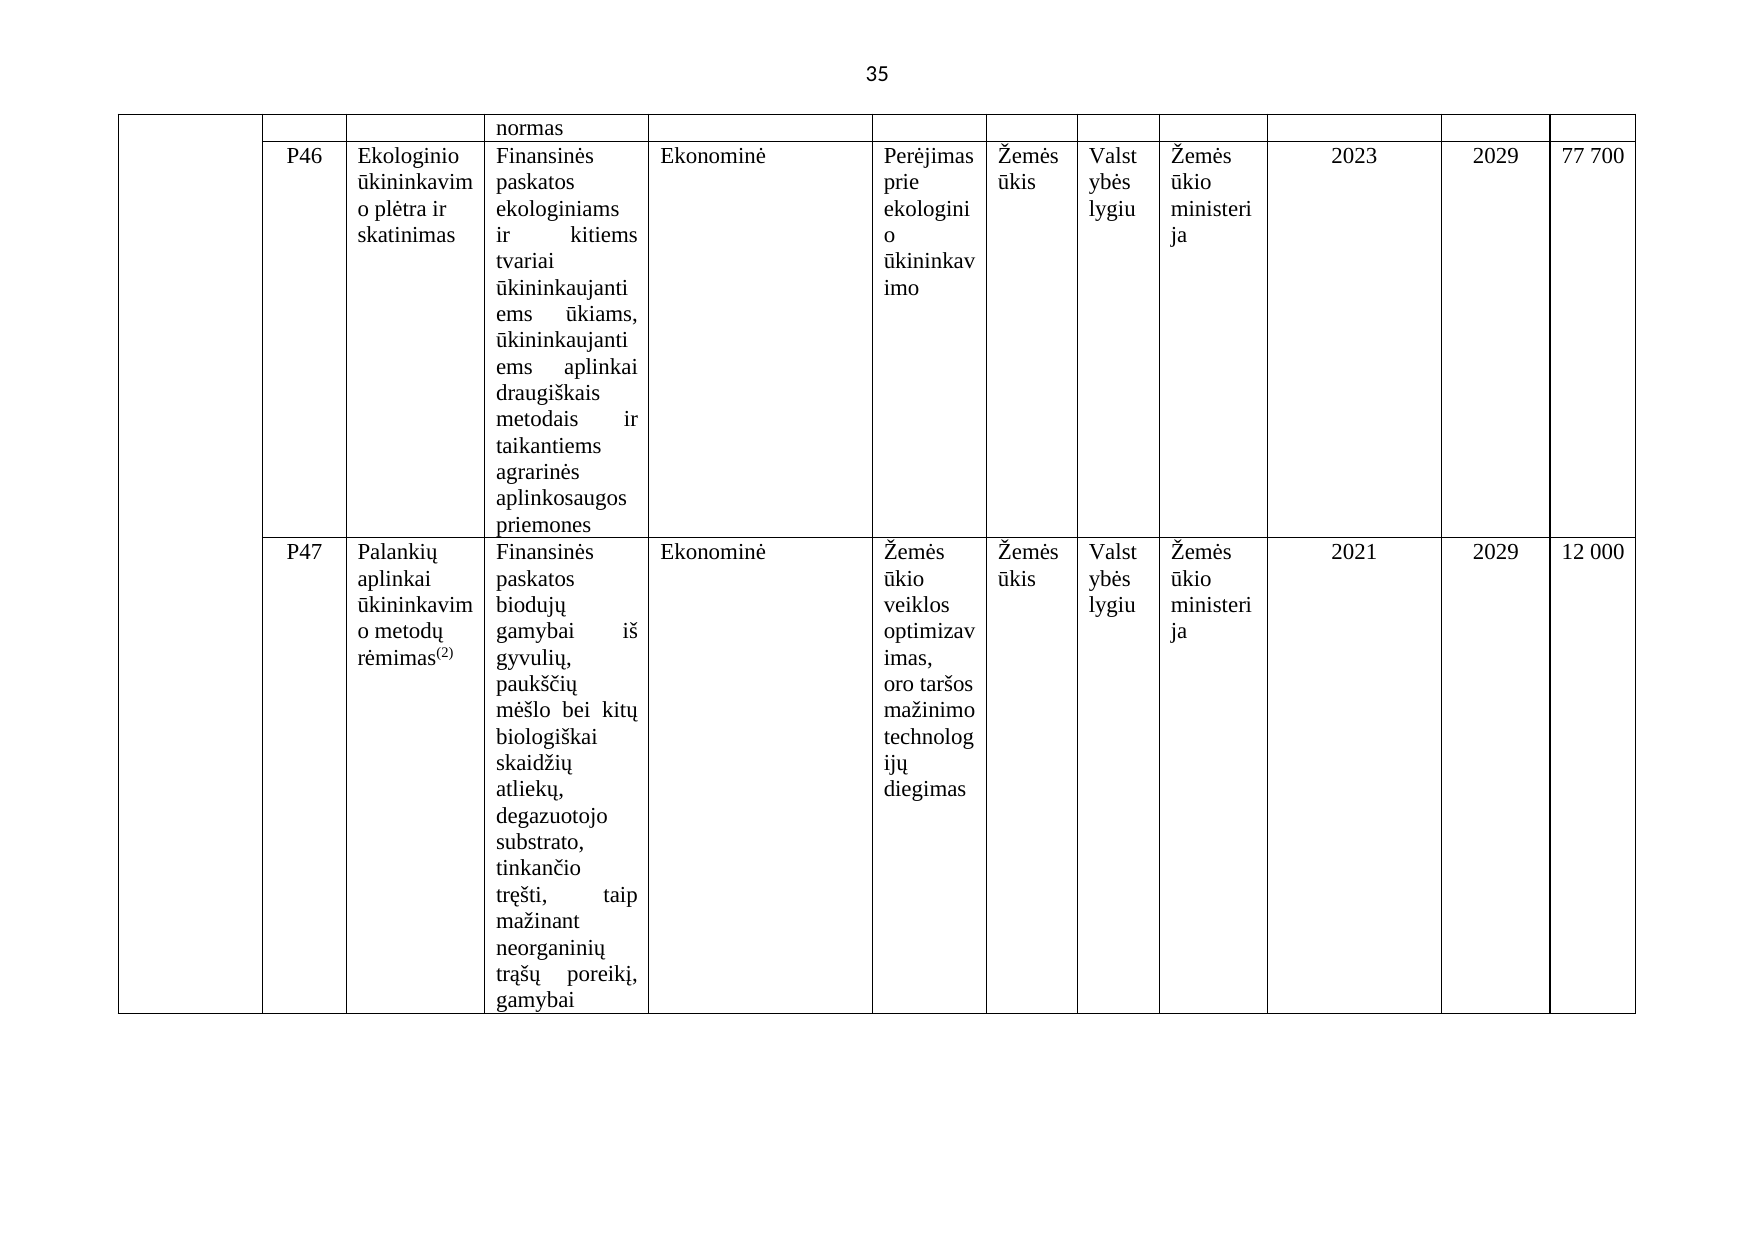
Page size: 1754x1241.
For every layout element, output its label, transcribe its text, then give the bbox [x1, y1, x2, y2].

table_cell 2021 [1268, 538, 1441, 1013]
table_cell 12 000 [1551, 538, 1635, 1013]
table_cell 77 700 [1551, 142, 1635, 537]
table_cell P46 [263, 142, 346, 537]
table_cell Žemės ūkio ministerija [1160, 142, 1267, 537]
table_cell [1268, 115, 1441, 141]
table_cell Žemės ūkis [987, 142, 1077, 537]
table_cell Žemės ūkio veiklos optimizavimas, oro taršos mažinimo technologijų diegimas [873, 538, 986, 1013]
table_cell Ekonominė [649, 142, 872, 537]
table_cell Ekologinio ūkininkavimo plėtra ir skatinimas [347, 142, 484, 537]
table_cell [873, 115, 986, 141]
table_cell Finansinės paskatos biodujų gamybai iš gyvulių, paukščių mėšlo bei kitų biologiškai skaidžių atliekų, degazuotojo substrato, tinkančio tręšti, taip mažinant neorganinių trąšų poreikį, gamybai [485, 538, 648, 1013]
table_cell [263, 115, 346, 141]
table_cell [987, 115, 1077, 141]
table_cell Žemės ūkis [987, 538, 1077, 1013]
table_cell Valstybės lygiu [1078, 538, 1159, 1013]
table_cell Valstybės lygiu [1078, 142, 1159, 537]
table_cell [347, 115, 484, 141]
table_cell P47 [263, 538, 346, 1013]
table_cell - [1551, 115, 1635, 141]
table_cell 2023 [1268, 142, 1441, 537]
table_cell 2029 [1442, 142, 1549, 537]
table_cell normas [485, 115, 648, 141]
table_cell [649, 115, 872, 141]
table_cell 2029 [1442, 538, 1549, 1013]
table_cell Palankių aplinkai ūkininkavimo metodų rėmimas(2) [347, 538, 484, 1013]
table_cell Perėjimas prie ekologinio ūkininkavimo [873, 142, 986, 537]
table_cell [1078, 115, 1159, 141]
table_cell [1442, 115, 1549, 141]
table_cell [1160, 115, 1267, 141]
table_cell Ekonominė [649, 538, 872, 1013]
table_cell [119, 115, 262, 1013]
table_cell Žemės ūkio ministerija [1160, 538, 1267, 1013]
table_cell Finansinės paskatos ekologiniams ir kitiems tvariai ūkininkaujantiems ūkiams, ūkininkaujantiems aplinkai draugiškais metodais ir taikantiems agrarinės aplinkosaugos priemones [485, 142, 648, 537]
